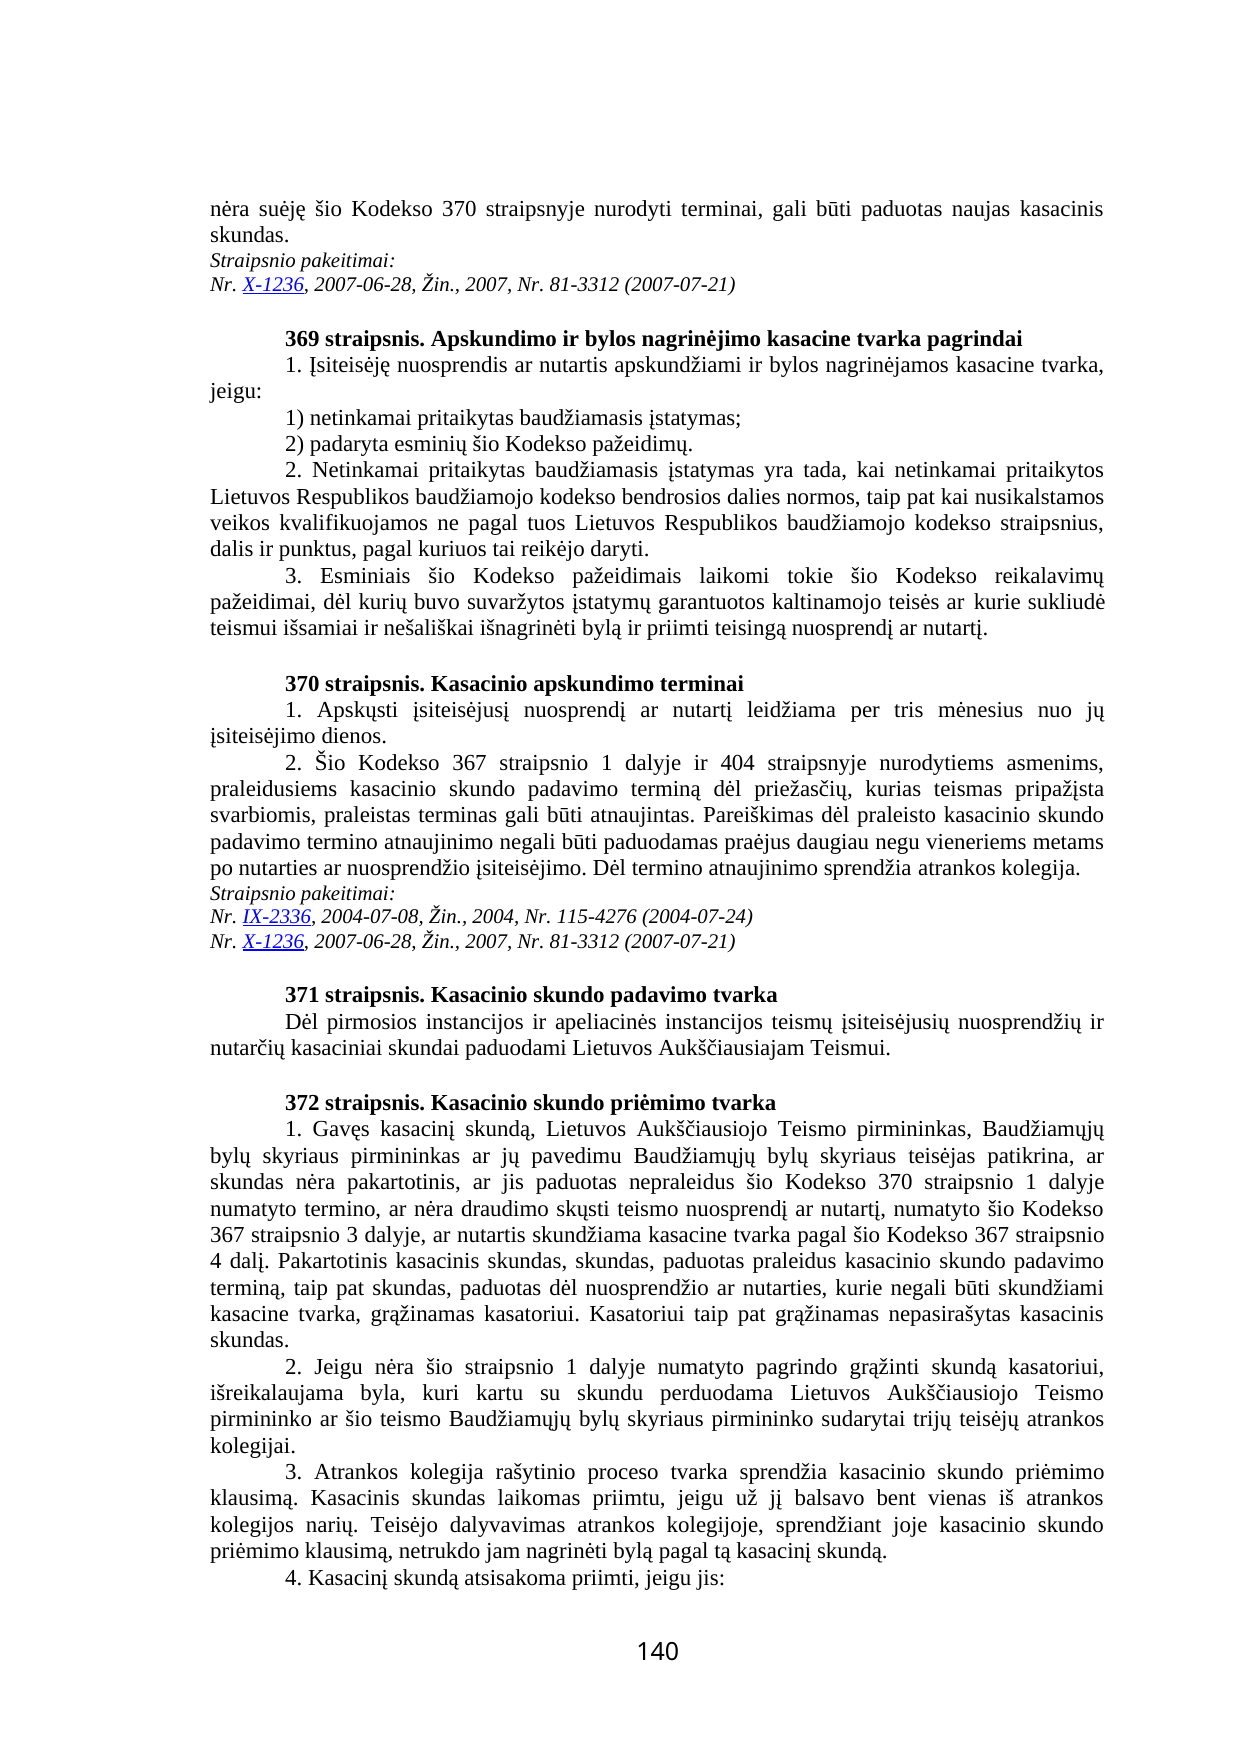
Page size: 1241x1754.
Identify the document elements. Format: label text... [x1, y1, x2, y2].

text Straipsnio pakeitimai: [210, 880, 1106, 904]
text 3. Atrankos kolegija rašytinio proceso tvarka sprendžia kasacinio skundo priėmimo klausimą. Kasacinis skundas laikomas priimtu, jeigu už jį balsavo bent vienas iš atrankos kolegijos narių. Teisėjo dalyvavimas atrankos kolegijoje, sprendžiant joje kasacinio skundo priėmimo klausimą, netrukdo jam nagrinėti bylą pagal tą kasacinį skundą. [210, 1458, 1106, 1563]
text 2) padaryta esminių šio Kodekso pažeidimų. [210, 430, 1106, 456]
text Straipsnio pakeitimai: [210, 248, 1106, 272]
text 371 straipsnis. Kasacinio skundo padavimo tvarka [210, 981, 1106, 1008]
text 1. Apskųsti įsiteisėjusį nuosprendį ar nutartį leidžiama per tris mėnesius nuo jų įsiteisėjimo dienos. [210, 696, 1106, 749]
text 1. Gavęs kasacinį skundą, Lietuvos Aukščiausiojo Teismo pirmininkas, Baudžiamųjų bylų skyriaus pirmininkas ar jų pavedimu Baudžiamųjų bylų skyriaus teisėjas patikrina, ar skundas nėra pakartotinis, ar jis paduotas nepraleidus šio Kodekso 370 straipsnio 1 dalyje numatyto termino, ar nėra draudimo skųsti teismo nuosprendį ar nutartį, numatyto šio Kodekso 367 straipsnio 3 dalyje, ar nutartis skundžiama kasacine tvarka pagal šio Kodekso 367 straipsnio 4 dalį. Pakartotinis kasacinis skundas, skundas, paduotas praleidus kasacinio skundo padavimo terminą, taip pat skundas, paduotas dėl nuosprendžio ar nutarties, kurie negali būti skundžiami kasacine tvarka, grąžinamas kasatoriui. Kasatoriui taip pat grąžinamas nepasirašytas kasacinis skundas. [210, 1116, 1106, 1353]
text 1. Įsiteisėję nuosprendis ar nutartis apskundžiami ir bylos nagrinėjamos kasacine tvarka, jeigu: [210, 351, 1106, 404]
text nėra suėję šio Kodekso 370 straipsnyje nurodyti terminai, gali būti paduotas naujas kasacinis skundas. [210, 195, 1106, 248]
text 3. Esminiais šio Kodekso pažeidimais laikomi tokie šio Kodekso reikalavimų pažeidimai, dėl kurių buvo suvaržytos įstatymų garantuotos kaltinamojo teisės ar kurie sukliudė teismui išsamiai ir nešališkai išnagrinėti bylą ir priimti teisingą nuosprendį ar nutartį. [210, 562, 1106, 641]
text 2. Netinkamai pritaikytas baudžiamasis įstatymas yra tada, kai netinkamai pritaikytos Lietuvos Respublikos baudžiamojo kodekso bendrosios dalies normos, taip pat kai nusikalstamos veikos kvalifikuojamos ne pagal tuos Lietuvos Respublikos baudžiamojo kodekso straipsnius, dalis ir punktus, pagal kuriuos tai reikėjo daryti. [210, 456, 1106, 562]
text Nr. IX-2336, 2004-07-08, Žin., 2004, Nr. 115-4276 (2004-07-24) [210, 904, 1106, 928]
text 1) netinkamai pritaikytas baudžiamasis įstatymas; [210, 404, 1106, 430]
text 2. Šio Kodekso 367 straipsnio 1 dalyje ir 404 straipsnyje nurodytiems asmenims, praleidusiems kasacinio skundo padavimo terminą dėl priežasčių, kurias teismas pripažįsta svarbiomis, praleistas terminas gali būti atnaujintas. Pareiškimas dėl praleisto kasacinio skundo padavimo termino atnaujinimo negali būti paduodamas praėjus daugiau negu vieneriems metams po nutarties ar nuosprendžio įsiteisėjimo. Dėl termino atnaujinimo sprendžia atrankos kolegija. [210, 749, 1106, 880]
text 370 straipsnis. Kasacinio apskundimo terminai [210, 669, 1106, 696]
text 2. Jeigu nėra šio straipsnio 1 dalyje numatyto pagrindo grąžinti skundą kasatoriui, išreikalaujama byla, kuri kartu su skundu perduodama Lietuvos Aukščiausiojo Teismo pirmininko ar šio teismo Baudžiamųjų bylų skyriaus pirmininko sudarytai trijų teisėjų atrankos kolegijai. [210, 1353, 1106, 1458]
text Dėl pirmosios instancijos ir apeliacinės instancijos teismų įsiteisėjusių nuosprendžių ir nutarčių kasaciniai skundai paduodami Lietuvos Aukščiausiajam Teismui. [210, 1008, 1106, 1060]
text 372 straipsnis. Kasacinio skundo priėmimo tvarka [210, 1089, 1106, 1116]
text Nr. X-1236, 2007-06-28, Žin., 2007, Nr. 81-3312 (2007-07-21) [210, 272, 1106, 296]
text 369 straipsnis. Apskundimo ir bylos nagrinėjimo kasacine tvarka pagrindai [210, 324, 1106, 351]
text Nr. X-1236, 2007-06-28, Žin., 2007, Nr. 81-3312 (2007-07-21) [210, 928, 1106, 953]
text 4. Kasacinį skundą atsisakoma priimti, jeigu jis: [210, 1563, 1106, 1590]
